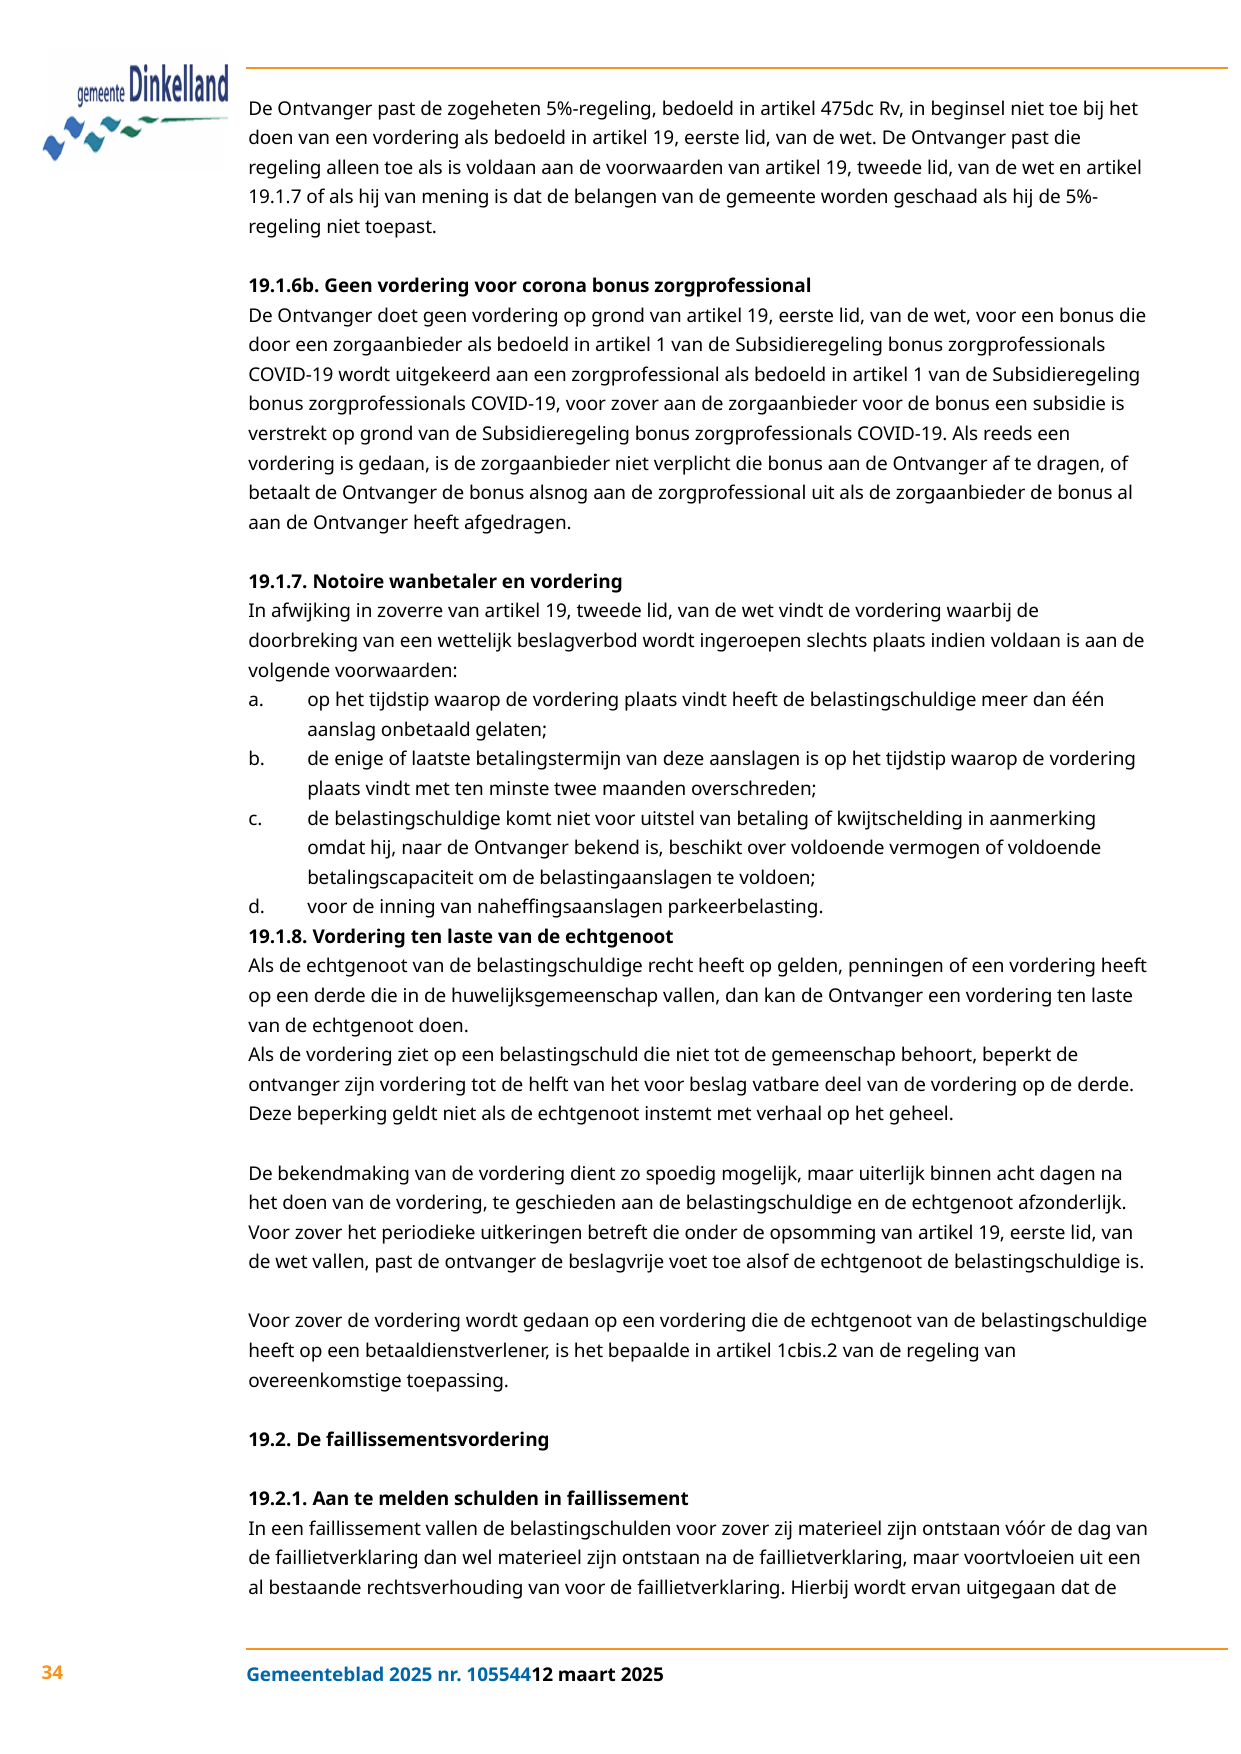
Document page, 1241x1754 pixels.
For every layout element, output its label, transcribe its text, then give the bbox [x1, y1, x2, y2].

text Voor zover de vordering wordt gedaan op een vordering die de echtgenoot van de belastingschuldige heeft op een betaaldienstverlener, is het bepaalde in artikel 1cbis.2 van de regeling van overeenkomstige toepassing. [248, 1308, 1152, 1393]
text 19.1.7. Notoire wanbetaler en vordering [248, 568, 1152, 594]
text De Ontvanger past de zogeheten 5%-regeling, bedoeld in artikel 475dc Rv, in beginsel niet toe bij het doen van een vordering als bedoeld in artikel 19, eerste lid, van de wet. De Ontvanger past die regeling alleen toe als is voldaan aan de voorwaarden van artikel 19, tweede lid, van de wet en artikel 19.1.7 of als hij van mening is dat de belangen van de gemeente worden geschaad als hij de 5%-regeling niet toepast. [248, 95, 1152, 239]
text Als de echtgenoot van de belastingschuldige recht heeft op gelden, penningen of een vordering heeft op een derde die in de huwelijksgemeenschap vallen, dan kan de Ontvanger een vordering ten laste van de echtgenoot doen. [248, 953, 1152, 1038]
list op het tijdstip waarop de vordering plaats vindt heeft de belastingschuldige meer dan één aanslag onbetaald gelaten; [248, 686, 1152, 742]
text 19.2.1. Aan te melden schulden in faillissement [248, 1485, 1152, 1511]
text 19.1.8. Vordering ten laste van de echtgenoot [248, 923, 1152, 949]
text In afwijking in zoverre van artikel 19, tweede lid, van de wet vindt de vordering waarbij de doorbreking van een wettelijk beslagverbod wordt ingeroepen slechts plaats indien voldaan is aan de volgende voorwaarden: [248, 598, 1152, 683]
list de enige of laatste betalingstermijn van deze aanslagen is op het tijdstip waarop de vordering plaats vindt met ten minste twee maanden overschreden; [248, 746, 1152, 801]
text De Ontvanger doet geen vordering op grond van artikel 19, eerste lid, van de wet, voor een bonus die door een zorgaanbieder als bedoeld in artikel 1 van de Subsidieregeling bonus zorgprofessionals COVID-19 wordt uitgekeerd aan een zorgprofessional als bedoeld in artikel 1 van de Subsidieregeling bonus zorgprofessionals COVID-19, voor zover aan de zorgaanbieder voor de bonus een subsidie is verstrekt op grond van de Subsidieregeling bonus zorgprofessionals COVID-19. Als reeds een vordering is gedaan, is de zorgaanbieder niet verplicht die bonus aan de Ontvanger af te dragen, of betaalt de Ontvanger de bonus alsnog aan de zorgprofessional uit als de zorgaanbieder de bonus al aan de Ontvanger heeft afgedragen. [248, 302, 1152, 535]
list de belastingschuldige komt niet voor uitstel van betaling of kwijtschelding in aanmerking omdat hij, naar de Ontvanger bekend is, beschikt over voldoende vermogen of voldoende betalingscapaciteit om de belastingaanslagen te voldoen; [248, 805, 1152, 890]
text 19.1.6b. Geen vordering voor corona bonus zorgprofessional [248, 272, 1152, 298]
list voor de inning van naheffingsaanslagen parkeerbelasting. [248, 893, 1152, 919]
text In een faillissement vallen de belastingschulden voor zover zij materieel zijn ontstaan vóór de dag van de faillietverklaring dan wel materieel zijn ontstaan na de faillietverklaring, maar voortvloeien uit een al bestaande rechtsverhouding van voor de faillietverklaring. Hierbij wordt ervan uitgegaan dat de [248, 1515, 1152, 1600]
text Als de vordering ziet op een belastingschuld die niet tot de gemeenschap behoort, beperkt de ontvanger zijn vordering tot de helft van het voor beslag vatbare deel van de vordering op de derde. Deze beperking geldt niet als de echtgenoot instemt met verhaal op het geheel. [248, 1041, 1152, 1126]
text 19.2. De faillissementsvordering [248, 1426, 1152, 1452]
text De bekendmaking van de vordering dient zo spoedig mogelijk, maar uiterlijk binnen acht dagen na het doen van de vordering, te geschieden aan de belastingschuldige en de echtgenoot afzonderlijk. Voor zover het periodieke uitkeringen betreft die onder de opsomming van artikel 19, eerste lid, van de wet vallen, past de ontvanger de beslagvrije voet toe alsof de echtgenoot de belastingschuldige is. [248, 1160, 1152, 1274]
picture [41, 47, 231, 172]
